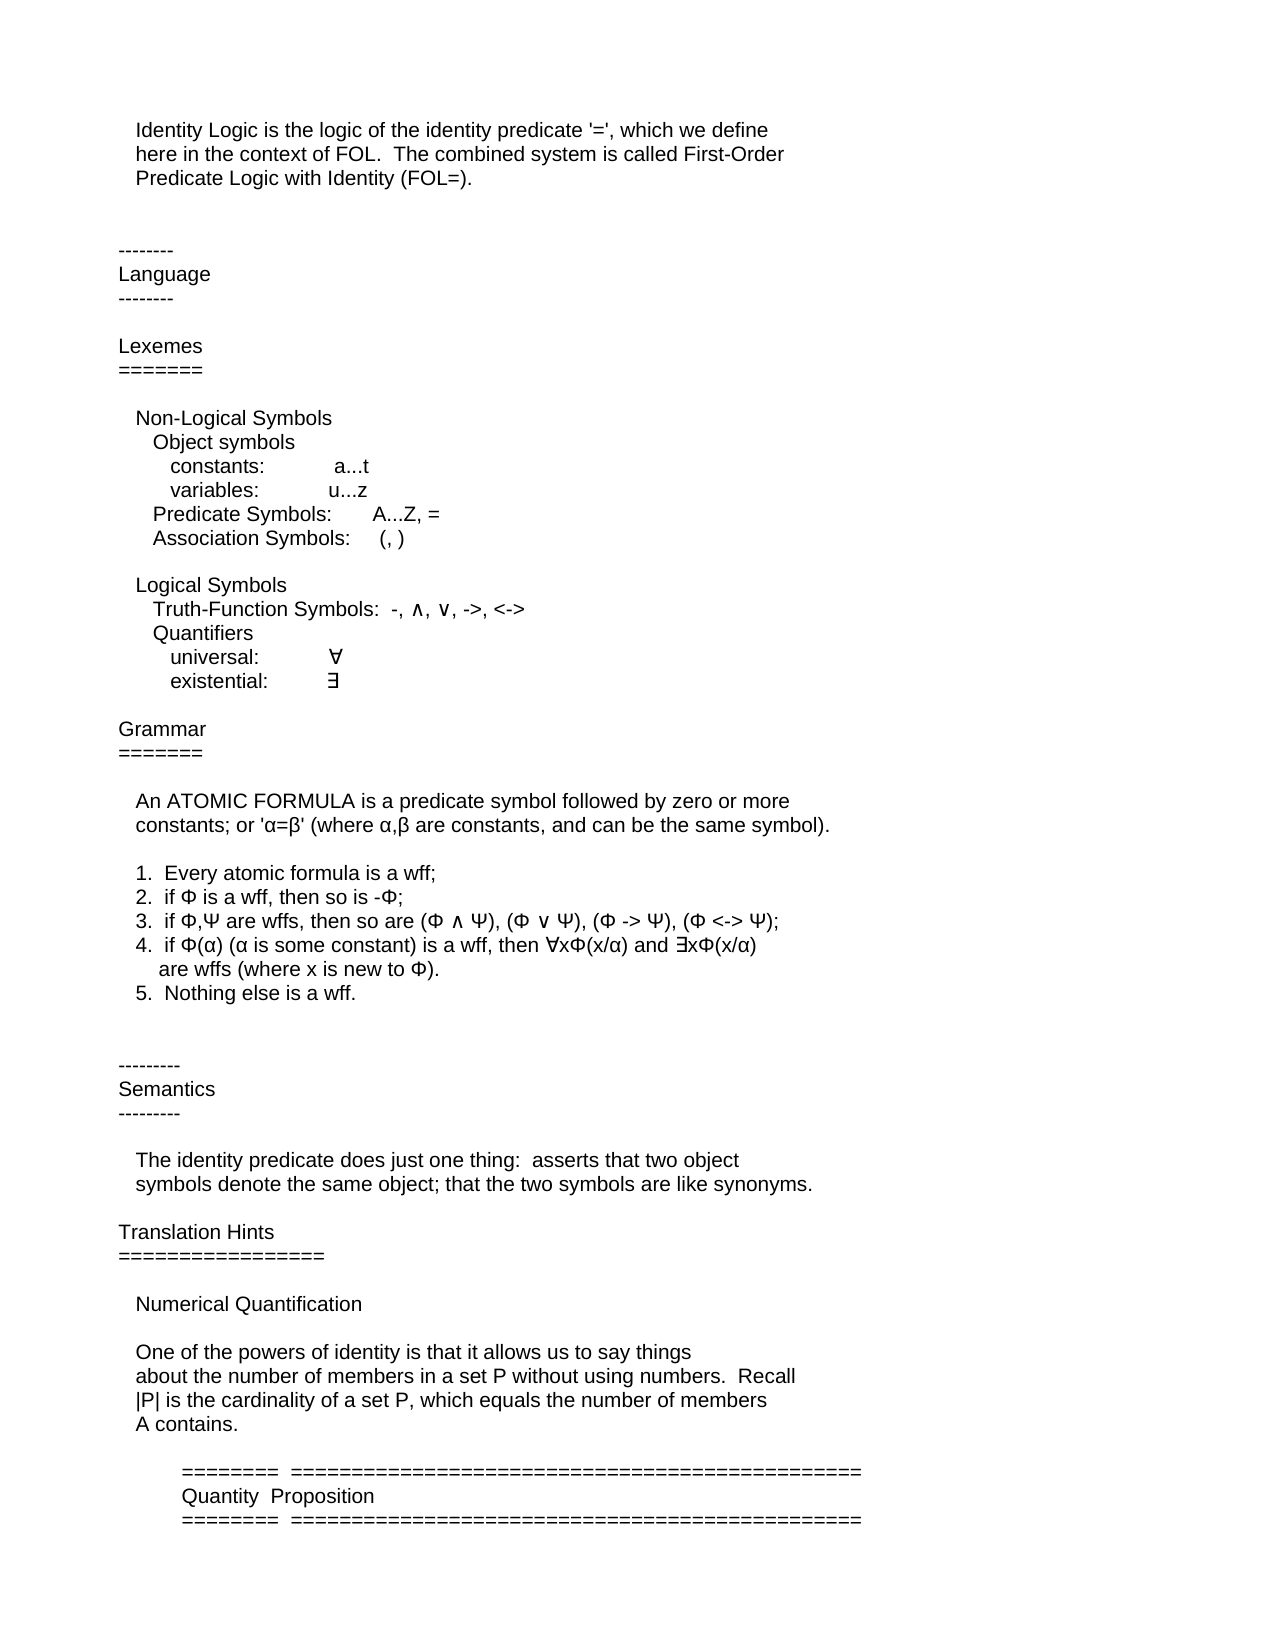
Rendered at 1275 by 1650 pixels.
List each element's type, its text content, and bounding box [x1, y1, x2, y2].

text 3. if Φ,Ψ are wffs, then so are (Φ ∧ Ψ), (Φ ∨ Ψ), (Φ -> Ψ), (Φ <-> Ψ); [118, 909, 1157, 933]
text ======= [118, 358, 1157, 382]
text Logical Symbols [118, 573, 1157, 597]
text variables: u...z [118, 477, 1157, 501]
text --------- [118, 1100, 1157, 1124]
text -------- [118, 238, 1157, 262]
text Quantifiers [118, 621, 1157, 645]
text Truth-Function Symbols: -, ∧, ∨, ->, <-> [118, 597, 1157, 621]
text An ATOMIC FORMULA is a predicate symbol followed by zero or more [118, 789, 1157, 813]
text about the number of members in a set P without using numbers. Recall [118, 1364, 1157, 1388]
text Non-Logical Symbols [118, 406, 1157, 429]
text The identity predicate does just one thing: asserts that two object [118, 1148, 1157, 1172]
text --------- [118, 1052, 1157, 1076]
text symbols denote the same object; that the two symbols are like synonyms. [118, 1172, 1157, 1196]
text ======== =============================================== [118, 1508, 1157, 1532]
text Translation Hints [118, 1220, 1157, 1244]
text A contains. [118, 1412, 1157, 1436]
text |P| is the cardinality of a set P, which equals the number of members [118, 1388, 1157, 1412]
text Identity Logic is the logic of the identity predicate '=', which we define [118, 118, 1157, 142]
text 4. if Φ(α) (α is some constant) is a wff, then ∀xΦ(x/α) and ∃xΦ(x/α) [118, 933, 1157, 957]
text constants: a...t [118, 453, 1157, 477]
text Predicate Logic with Identity (FOL=). [118, 166, 1157, 190]
text Grammar [118, 717, 1157, 741]
text constants; or 'α=β' (where α,β are constants, and can be the same symbol). [118, 813, 1157, 837]
text existential: ∃ [118, 669, 1157, 693]
text are wffs (where x is new to Φ). [118, 957, 1157, 981]
text Quantity Proposition [118, 1484, 1157, 1508]
text ======== =============================================== [118, 1460, 1157, 1484]
text One of the powers of identity is that it allows us to say things [118, 1340, 1157, 1364]
text Semantics [118, 1076, 1157, 1100]
text 1. Every atomic formula is a wff; [118, 861, 1157, 885]
text Numerical Quantification [118, 1292, 1157, 1316]
text 2. if Φ is a wff, then so is -Φ; [118, 885, 1157, 909]
text ======= [118, 741, 1157, 765]
text Lexemes [118, 334, 1157, 358]
text -------- [118, 286, 1157, 310]
text here in the context of FOL. The combined system is called First-Order [118, 142, 1157, 166]
text universal: ∀ [118, 645, 1157, 669]
text 5. Nothing else is a wff. [118, 981, 1157, 1004]
text ================= [118, 1244, 1157, 1268]
text Object symbols [118, 429, 1157, 453]
text Association Symbols: (, ) [118, 525, 1157, 549]
text Language [118, 262, 1157, 286]
text Predicate Symbols: A...Z, = [118, 501, 1157, 525]
